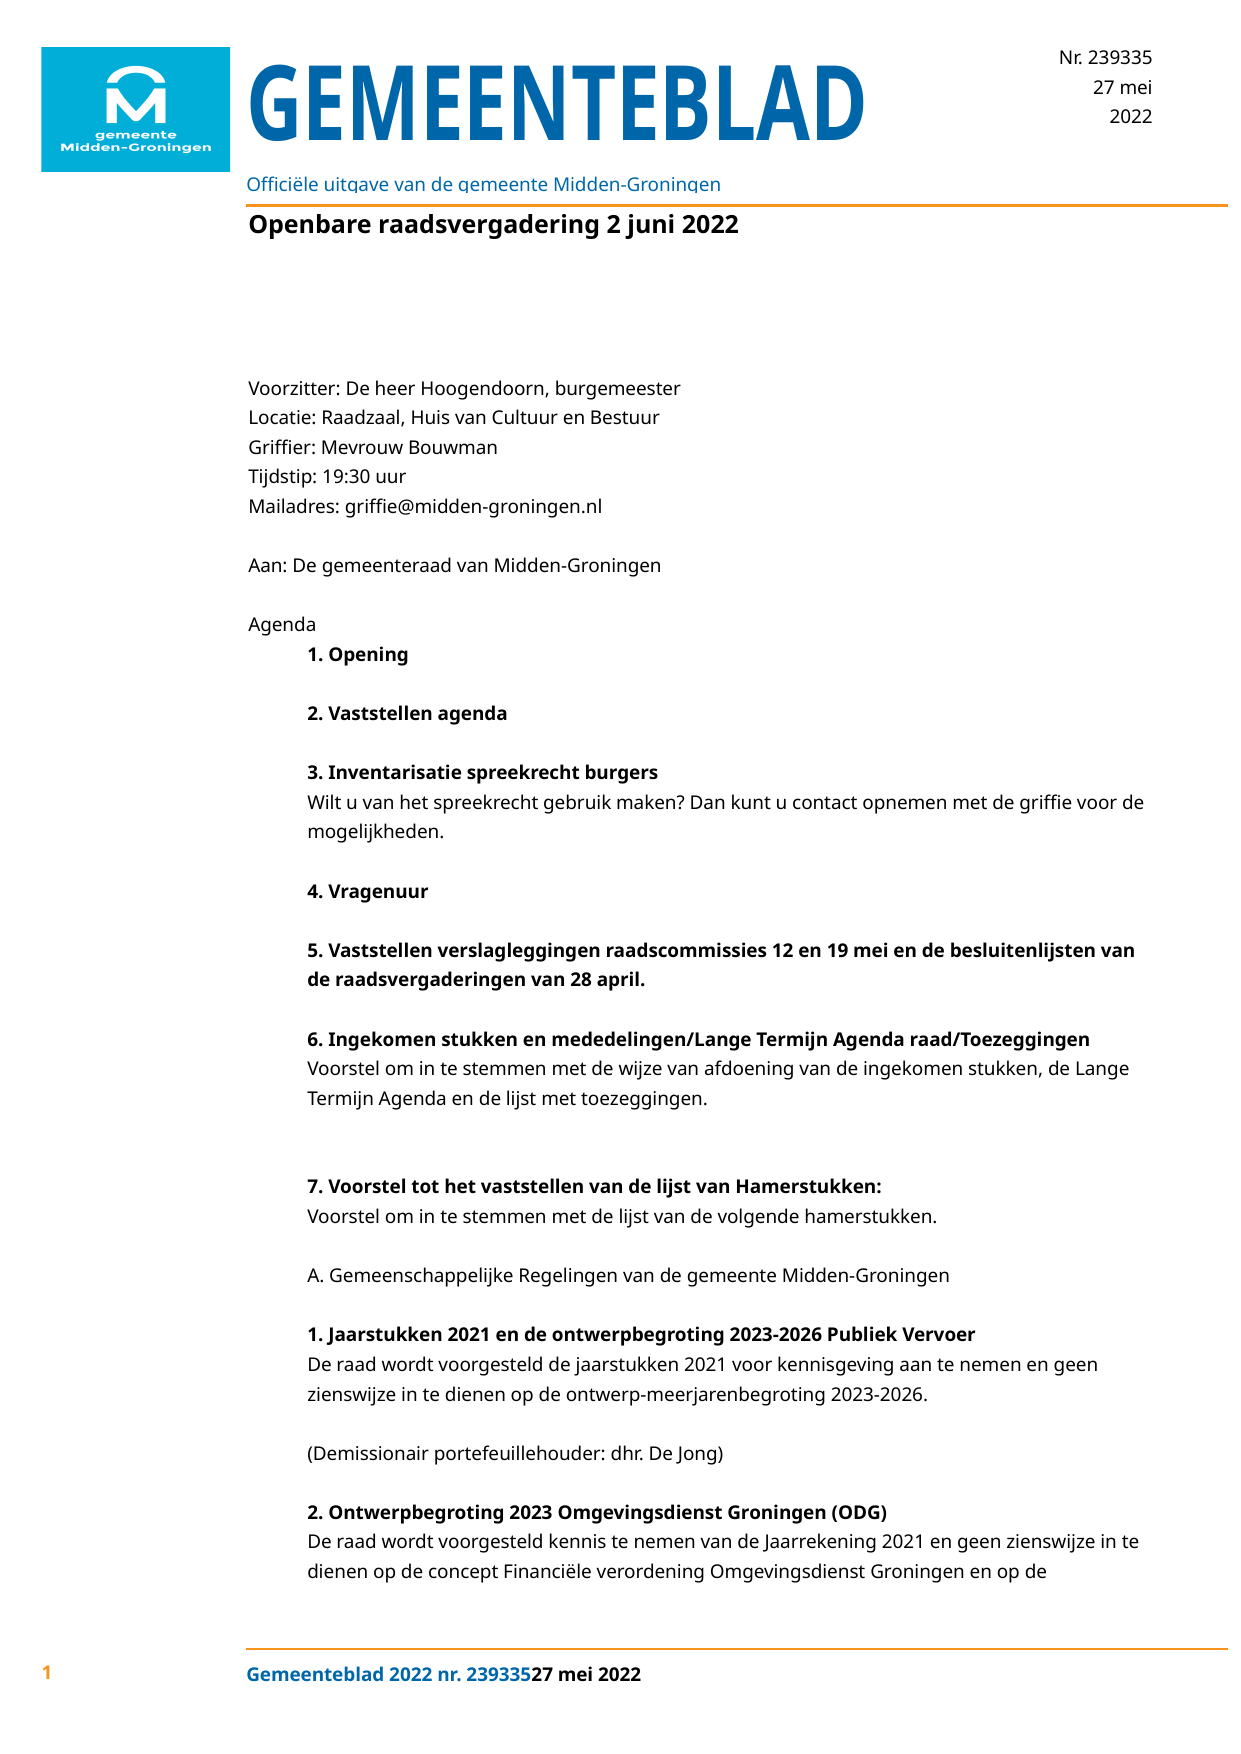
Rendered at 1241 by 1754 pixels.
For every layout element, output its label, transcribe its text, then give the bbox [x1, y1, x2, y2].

text Openbare raadsvergadering 2 juni 2022 [248, 207, 1152, 241]
text Mailadres: griffie@midden-groningen.nl [248, 493, 1152, 519]
list 4. Vragenuur [248, 878, 1152, 903]
list De raad wordt voorgesteld de jaarstukken 2021 voor kennisgeving aan te nemen en geen zienswijze in te dienen op de ontwerp-meerjarenbegroting 2023-2026. [248, 1351, 1152, 1406]
list 1. Opening [248, 641, 1152, 667]
list 5. Vaststellen verslagleggingen raadscommissies 12 en 19 mei en de besluitenlijsten van de raadsvergaderingen van 28 april. [248, 937, 1152, 992]
text Locatie: Raadzaal, Huis van Cultuur en Bestuur [248, 404, 1152, 430]
list Voorstel om in te stemmen met de wijze van afdoening van de ingekomen stukken, de Lange Termijn Agenda en de lijst met toezeggingen. [248, 1055, 1152, 1111]
picture [107, 89, 165, 122]
list De raad wordt voorgesteld kennis te nemen van de Jaarrekening 2021 en geen zienswijze in te dienen op de concept Financiële verordening Omgevingsdienst Groningen en op de [248, 1529, 1152, 1584]
text Aan: De gemeenteraad van Midden-Groningen [248, 552, 1152, 578]
text Griffier: Mevrouw Bouwman [248, 434, 1152, 460]
list 6. Ingekomen stukken en mededelingen/Lange Termijn Agenda raad/Toezeggingen [248, 1026, 1152, 1051]
picture [184, 146, 190, 153]
list 7. Voorstel tot het vaststellen van de lijst van Hamerstukken: [248, 1174, 1152, 1199]
text Agenda [248, 612, 1152, 637]
list Wilt u van het spreekrecht gebruik maken? Dan kunt u contact opnemen met de griffie voor de mogelijkheden. [248, 789, 1152, 844]
list 3. Inventarisatie spreekrecht burgers [248, 759, 1152, 785]
list 2. Vaststellen agenda [248, 700, 1152, 726]
list A. Gemeenschappelijke Regelingen van de gemeente Midden-Groningen [248, 1262, 1152, 1288]
list Voorstel om in te stemmen met de lijst van de volgende hamerstukken. [248, 1203, 1152, 1229]
text Tijdstip: 19:30 uur [248, 464, 1152, 489]
list 2. Ontwerpbegroting 2023 Omgevingsdienst Groningen (ODG) [248, 1499, 1152, 1525]
list 1. Jaarstukken 2021 en de ontwerpbegroting 2023-2026 Publiek Vervoer [248, 1322, 1152, 1347]
list (Demissionair portefeuillehouder: dhr. De Jong) [248, 1440, 1152, 1466]
picture [108, 66, 164, 82]
text Voorzitter: De heer Hoogendoorn, burgemeester [248, 375, 1152, 401]
